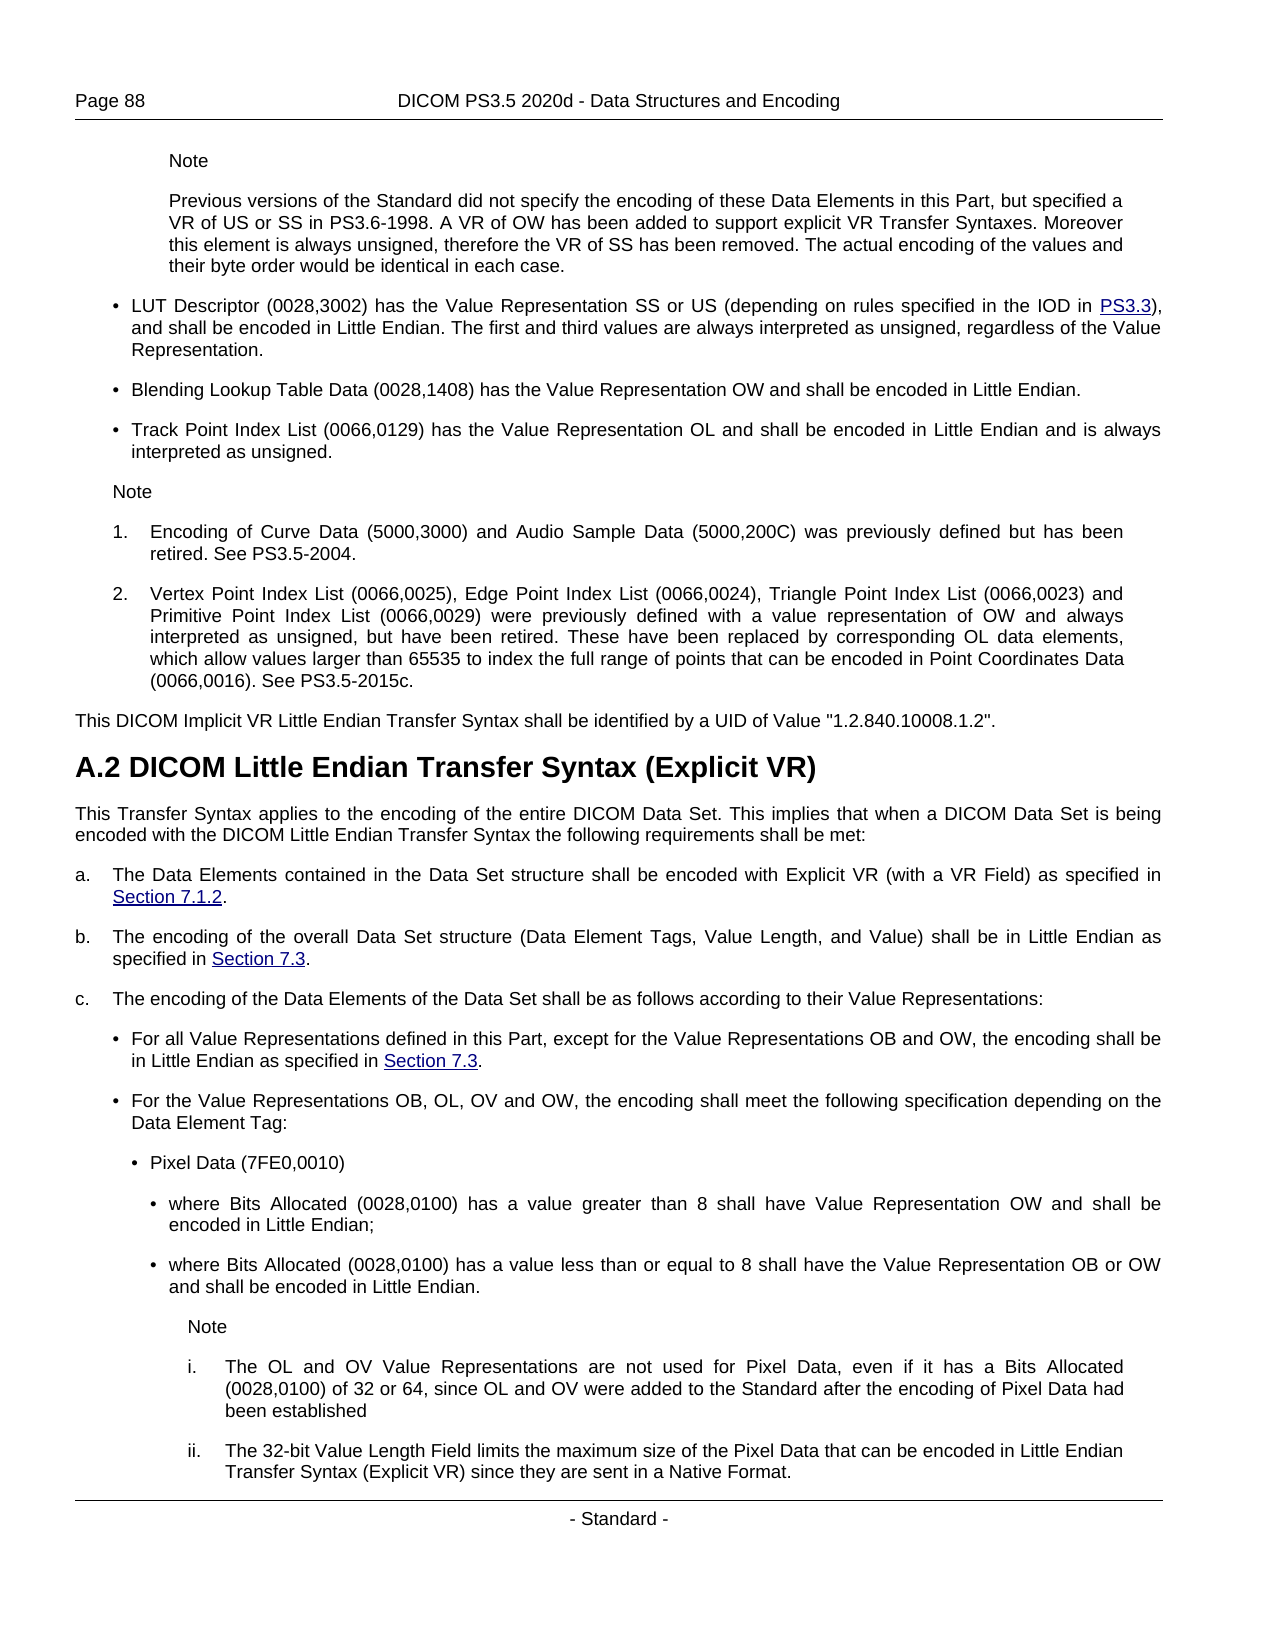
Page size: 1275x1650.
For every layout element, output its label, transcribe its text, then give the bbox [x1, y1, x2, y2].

text • Blending Lookup Table Data (0028,1408) has the Value Representation OW and shall be encoded in Little Endian. [112, 379, 1162, 400]
text • Track Point Index List (0066,0129) has the Value Representation OL and shall be encoded in Little Endian and is always interpreted as unsigned. [112, 419, 1162, 462]
text ii. The 32-bit Value Length Field limits the maximum size of the Pixel Data that can be encoded in Little Endian Transfer Syntax (Explicit VR) since they are sent in a Native Format. [187, 1440, 1125, 1483]
text A.2 DICOM Little Endian Transfer Syntax (Explicit VR) [75, 750, 1162, 783]
text • LUT Descriptor (0028,3002) has the Value Representation SS or US (depending on rules specified in the IOD in PS3.3), and shall be encoded in Little Endian. The first and third values are always interpreted as unsigned, regardless of the Value Representation. [112, 295, 1162, 360]
text Previous versions of the Standard did not specify the encoding of these Data Elements in this Part, but specified a VR of US or SS in PS3.6-1998. A VR of OW has been added to support explicit VR Transfer Syntaxes. Moreover this element is always unsigned, therefore the VR of SS has been removed. The actual encoding of the values and their byte order would be identical in each case. [169, 190, 1125, 277]
text a. The Data Elements contained in the Data Set structure shall be encoded with Explicit VR (with a VR Field) as specified in Section 7.1.2. [75, 864, 1162, 907]
text c. The encoding of the Data Elements of the Data Set shall be as follows according to their Value Representations: [75, 988, 1162, 1009]
text 2. Vertex Point Index List (0066,0025), Edge Point Index List (0066,0024), Triangle Point Index List (0066,0023) and Primitive Point Index List (0066,0029) were previously defined with a value representation of OW and always interpreted as unsigned, but have been retired. These have been replaced by corresponding OL data elements, which allow values larger than 65535 to index the full range of points that can be encoded in Point Coordinates Data (0066,0016). See PS3.5-2015c. [112, 583, 1125, 691]
text b. The encoding of the overall Data Set structure (Data Element Tags, Value Length, and Value) shall be in Little Endian as specified in Section 7.3. [75, 926, 1162, 969]
text • For all Value Representations defined in this Part, except for the Value Representations OB and OW, the encoding shall be in Little Endian as specified in Section 7.3. [112, 1028, 1162, 1071]
text 1. Encoding of Curve Data (5000,3000) and Audio Sample Data (5000,200C) was previously defined but has been retired. See PS3.5-2004. [112, 521, 1125, 564]
text i. The OL and OV Value Representations are not used for Pixel Data, even if it has a Bits Allocated (0028,0100) of 32 or 64, since OL and OV were added to the Standard after the encoding of Pixel Data had been established [187, 1356, 1125, 1421]
text • Pixel Data (7FE0,0010) [131, 1152, 1162, 1173]
text • where Bits Allocated (0028,0100) has a value less than or equal to 8 shall have the Value Representation OB or OW and shall be encoded in Little Endian. [150, 1254, 1162, 1297]
text • where Bits Allocated (0028,0100) has a value greater than 8 shall have Value Representation OW and shall be encoded in Little Endian; [150, 1192, 1162, 1235]
text This Transfer Syntax applies to the encoding of the entire DICOM Data Set. This implies that when a DICOM Data Set is being encoded with the DICOM Little Endian Transfer Syntax the following requirements shall be met: [75, 802, 1162, 845]
text Note [187, 1316, 1125, 1338]
text • For the Value Representations OB, OL, OV and OW, the encoding shall meet the following specification depending on the Data Element Tag: [112, 1090, 1162, 1133]
text Note [169, 150, 1125, 172]
text This DICOM Implicit VR Little Endian Transfer Syntax shall be identified by a UID of Value "1.2.840.10008.1.2". [75, 710, 1162, 731]
text Note [112, 481, 1125, 502]
